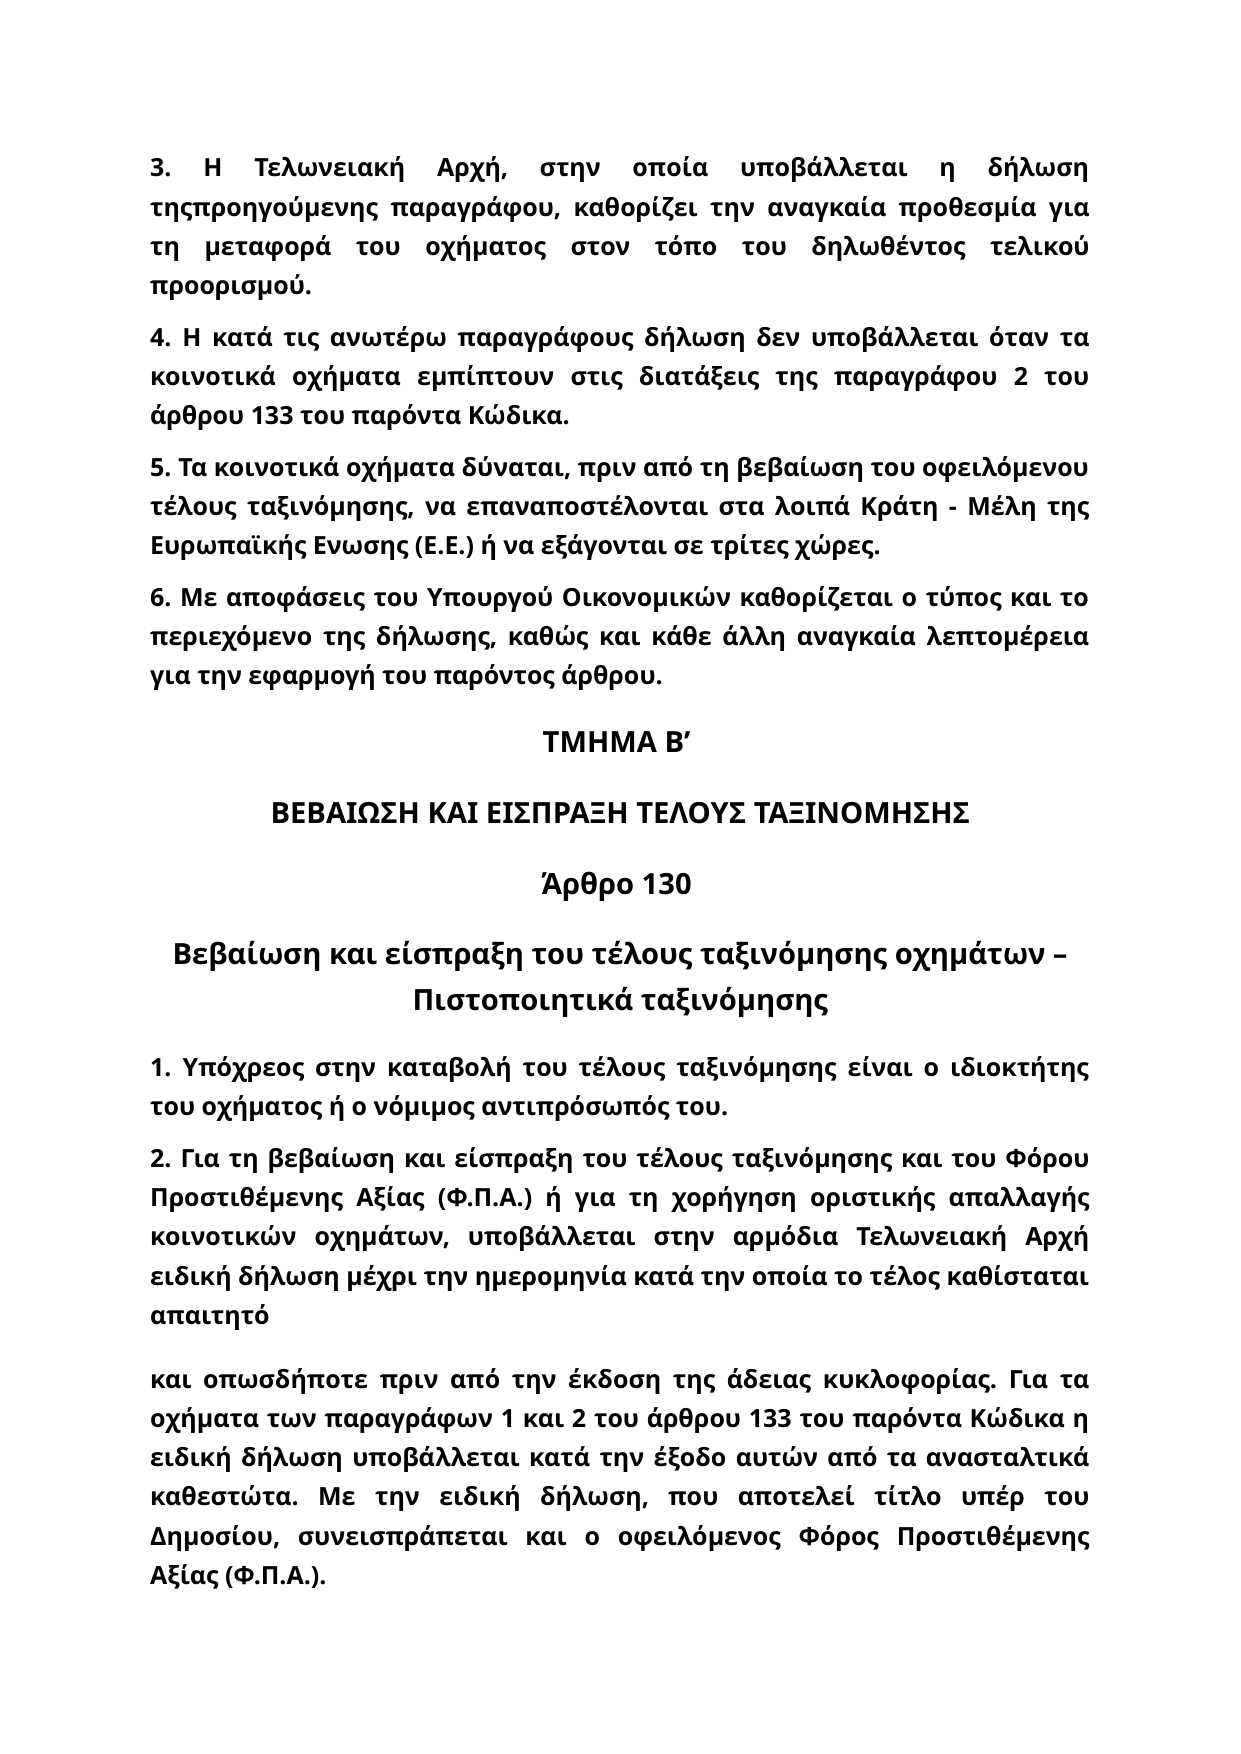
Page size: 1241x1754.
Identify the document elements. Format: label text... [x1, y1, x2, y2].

text 2. Για τη βεβαίωση και είσπραξη του τέλους ταξινόμησης και του Φόρου Προστιθέμενης Αξίας (Φ.Π.Α.) ή για τη χορήγηση οριστικής απαλλαγής κοινοτικών οχημάτων, υποβάλλεται στην αρμόδια Τελωνειακή Αρχή ειδική δήλωση μέχρι την ημερομηνία κατά την οποία το τέλος καθίσταται απαιτητό [150, 1141, 1090, 1331]
text 6. Με αποφάσεις του Υπουργού Οικονομικών καθορίζεται ο τύπος και το περιεχόμενο της δήλωσης, καθώς και κάθε άλλη αναγκαία λεπτομέρεια για την εφαρμογή του παρόντος άρθρου. [150, 579, 1090, 692]
text 3. Η Τελωνειακή Αρχή, στην οποία υποβάλλεται η δήλωση τηςπροηγούμενης παραγράφου, καθορίζει την αναγκαία προθεσμία για τη μεταφορά του οχήματος στον τόπο του δηλωθέντος τελικού προορισμού. [150, 150, 1090, 302]
subtitle Άρθρο 130 [150, 863, 1090, 903]
subtitle Βεβαίωση και είσπραξη του τέλους ταξινόμησης οχημάτων – Πιστοποιητικά ταξινόμησης [150, 933, 1090, 1019]
subtitle ΤΜΗΜΑ Β’ [150, 722, 1090, 761]
text 4. Η κατά τις ανωτέρω παραγράφους δήλωση δεν υποβάλλεται όταν τα κοινοτικά οχήματα εμπίπτουν στις διατάξεις της παραγράφου 2 του άρθρου 133 του παρόντα Κώδικα. [150, 319, 1090, 432]
text 5. Τα κοινοτικά οχήματα δύναται, πριν από τη βεβαίωση του οφειλόμενου τέλους ταξινόμησης, να επαναποστέλονται στα λοιπά Κράτη - Μέλη της Ευρωπαϊκής Ενωσης (Ε.Ε.) ή να εξάγονται σε τρίτες χώρες. [150, 449, 1090, 562]
subtitle ΒΕΒΑΙΩΣΗ ΚΑΙ ΕΙΣΠΡΑΞΗ ΤΕΛΟΥΣ ΤΑΞΙΝΟΜΗΣΗΣ [150, 792, 1090, 832]
text και οπωσδήποτε πριν από την έκδοση της άδειας κυκλοφορίας. Για τα οχήματα των παραγράφων 1 και 2 του άρθρου 133 του παρόντα Κώδικα η ειδική δήλωση υποβάλλεται κατά την έξοδο αυτών από τα ανασταλτικά καθεστώτα. Με την ειδική δήλωση, που αποτελεί τίτλο υπέρ του Δημοσίου, συνεισπράπεται και ο οφειλόμενος Φόρος Προστιθέμενης Αξίας (Φ.Π.Α.). [150, 1361, 1090, 1591]
text 1. Υπόχρεος στην καταβολή του τέλους ταξινόμησης είναι ο ιδιοκτήτης του οχήματος ή ο νόμιμος αντιπρόσωπός του. [150, 1050, 1090, 1123]
